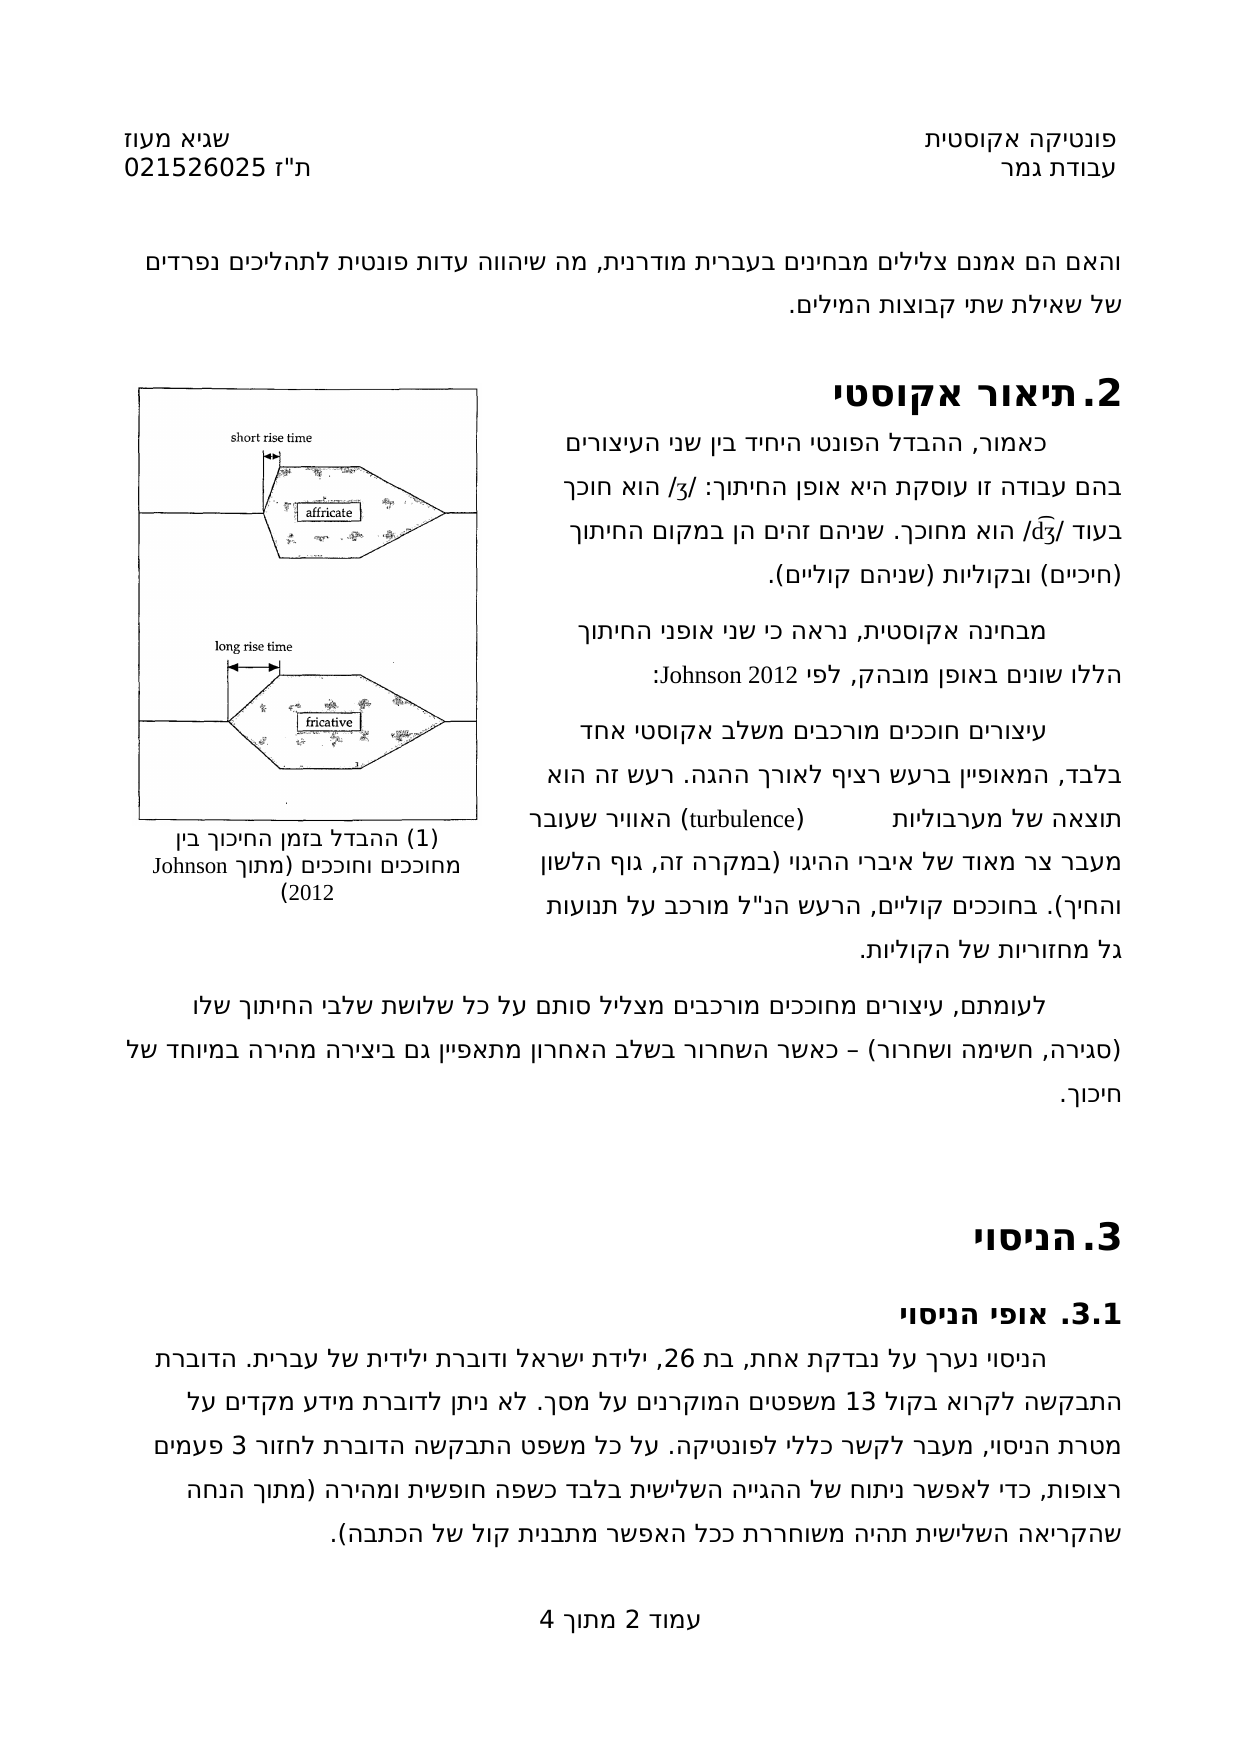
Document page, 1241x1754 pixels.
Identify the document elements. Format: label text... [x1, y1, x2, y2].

picture [131, 383, 483, 826]
text הניסוי נערך על נבדקת אחת, בת 26, ילידת ישראל ודוברת ילידית של עברית. הדוברת התבקשה לקרוא בקול 13 משפטים המוקרנים על מסך. לא ניתן לדוברת מידע מקדים על מטרת הניסוי, מעבר לקשר כללי לפונטיקה. על כל משפט התבקשה הדוברת לחזור 3 פעמים רצופות, כדי לאפשר ניתוח של ההגייה השלישית בלבד כשפה חופשית ומהירה (מתוך הנחה שהקריאה השלישית תהיה משוחררת ככל האפשר מתבנית קול של הכתבה). [118, 1344, 1122, 1548]
text לעומתם, עיצורים מחוככים מורכבים מצליל סותם על כל שלושת שלבי החיתוך שלו (סגירה, חשימה ושחרור) – כאשר השחרור בשלב האחרון מתאפיין גם ביצירה מהירה במיוחד של חיכוך. [118, 991, 1122, 1108]
text עיצורים חוככים מורכבים משלב אקוסטי אחד בלבד, המאופיין ברעש רציף לאורך ההגה. רעש זה הוא תוצאה של מערבוליות (turbulence) האוויר שעובר מעבר צר מאוד של איברי ההיגוי (במקרה זה, גוף הלשון והחיך). בחוככים קוליים, הרעש הנ"ל מורכב על תנועות גל מחזוריות של הקוליות. [118, 716, 1122, 964]
text והאם הם אמנם צלילים מבחינים בעברית מודרנית, מה שיהווה עדות פונטית לתהליכים נפרדים של שאילת שתי קבוצות המילים. [118, 247, 1122, 319]
subtitle הניסוי [118, 1216, 1122, 1260]
text מבחינה אקוסטית, נראה כי שני אופני החיתוך הללו שונים באופן מובהק, לפי Johnson 2012: [483, 616, 1122, 689]
text (1) ההבדל בזמן החיכוך בין מחוככים וחוככים (מתוך Johnson 2012) [132, 826, 482, 906]
subtitle תיאור אקוסטי [118, 371, 1122, 416]
subtitle אופי הניסוי [118, 1297, 1122, 1331]
text כאמור, ההבדל הפונטי היחיד בין שני העיצורים בהם עבודה זו עוסקת היא אופן החיתוך: /ʒ/ הוא חוכך בעוד /d͡ʒ/ הוא מחוכך. שניהם זהים הן במקום החיתוך (חיכיים) ובקוליות (שניהם קוליים). [483, 428, 1122, 589]
